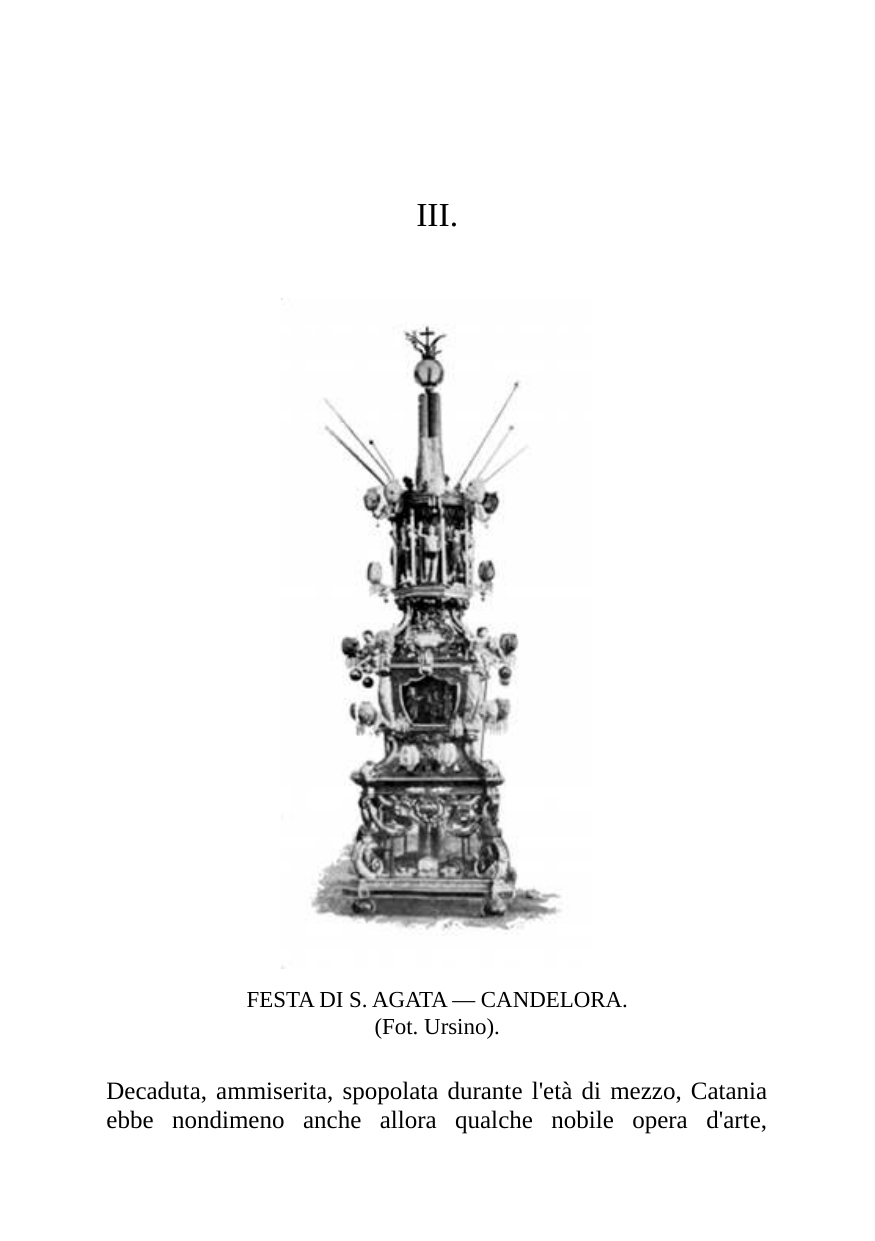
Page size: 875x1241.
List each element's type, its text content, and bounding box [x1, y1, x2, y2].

text FESTA DI S. AGATA ― CANDELORA. (Fot. Ursino). [106, 986, 768, 1039]
picture [280, 298, 594, 969]
text Decaduta, ammiserita, spopolata durante l'età di mezzo, Catania ebbe nondimeno anche allora qualche nobile opera d'arte, [106, 1076, 768, 1133]
subtitle III. [106, 195, 768, 233]
